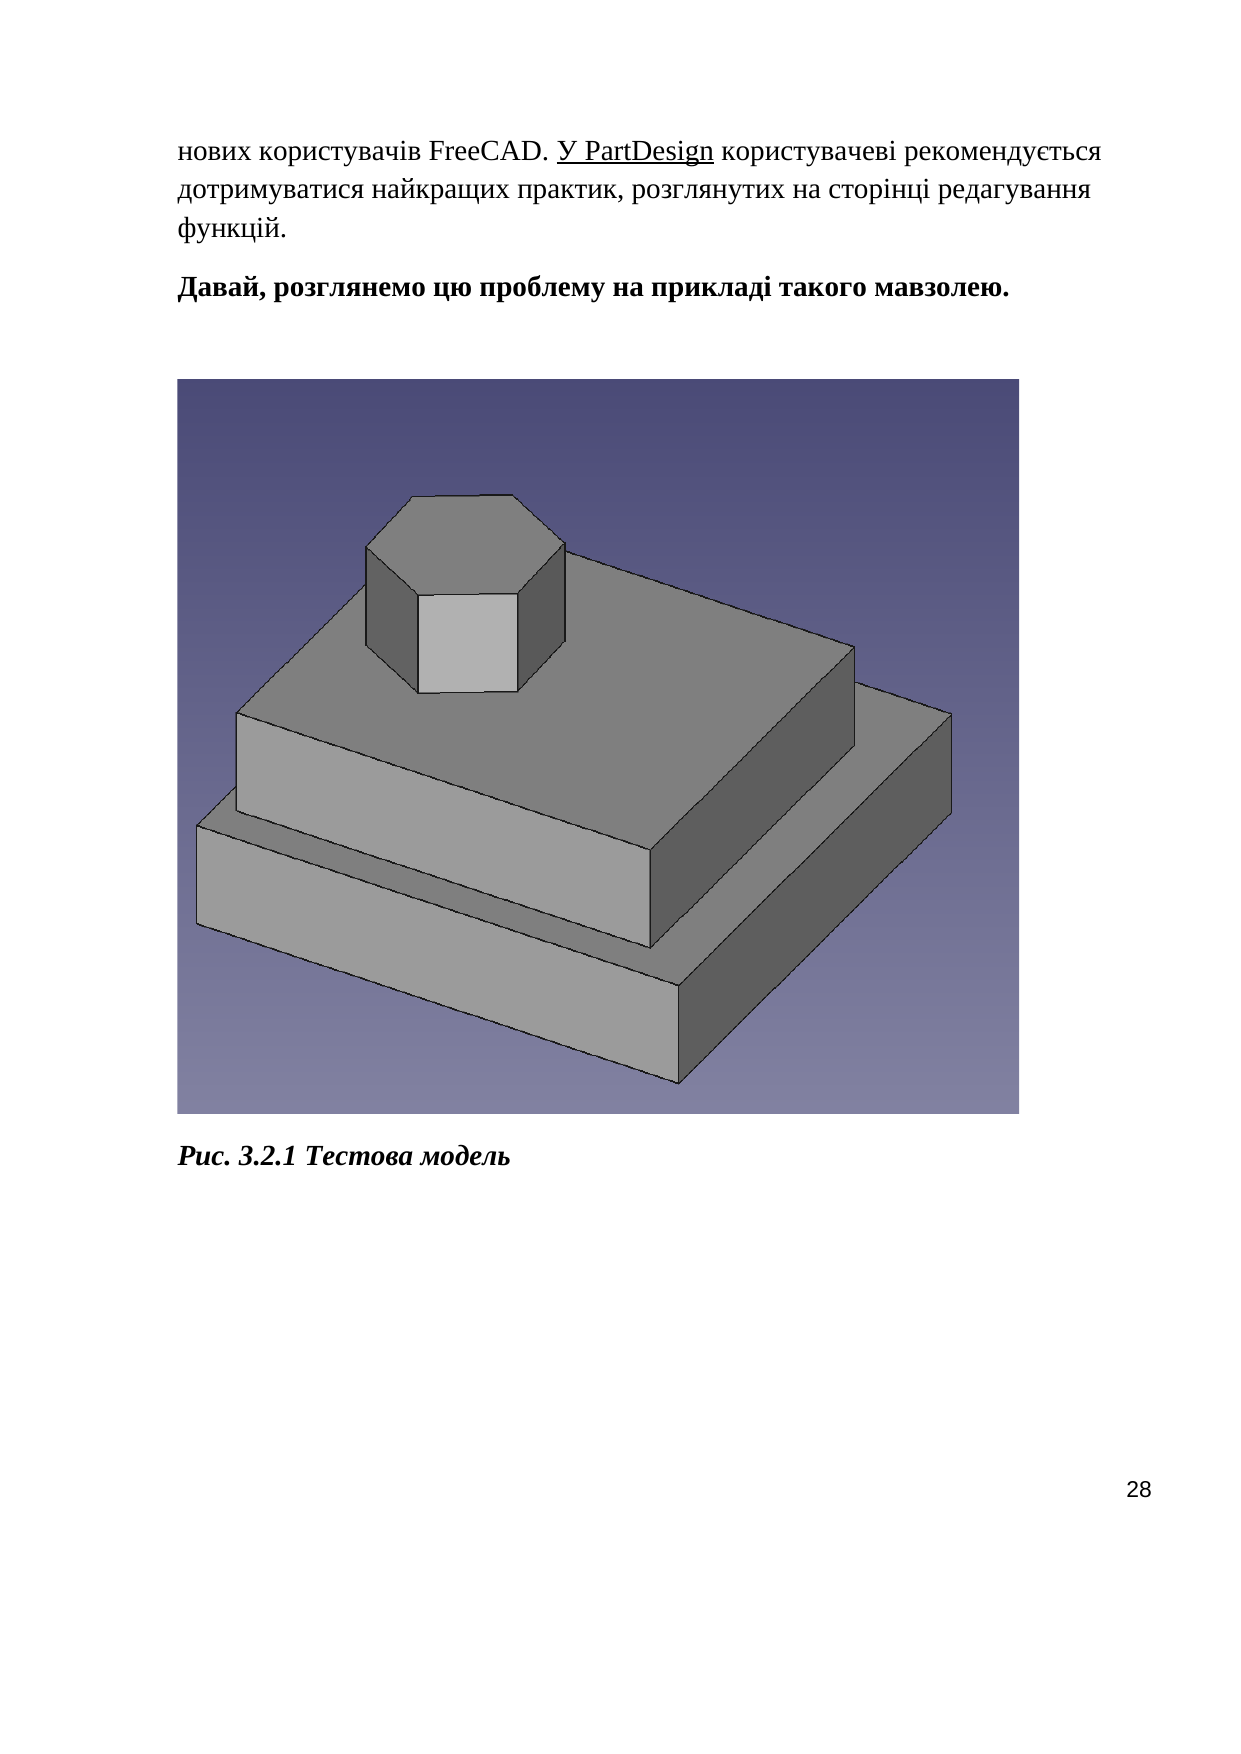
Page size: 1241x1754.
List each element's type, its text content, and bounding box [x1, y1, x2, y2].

text Давай, розглянемо цю проблему на прикладі такого мавзолею. [177, 269, 1152, 303]
text Рис. 3.2.1 Тестова модель [177, 1138, 1152, 1171]
text нових користувачів FreeCAD. У PartDesign користувачеві рекомендується дотримуватися найкращих практик, розглянутих на сторінці редагування функцій. [177, 133, 1152, 243]
picture [177, 379, 1020, 1114]
